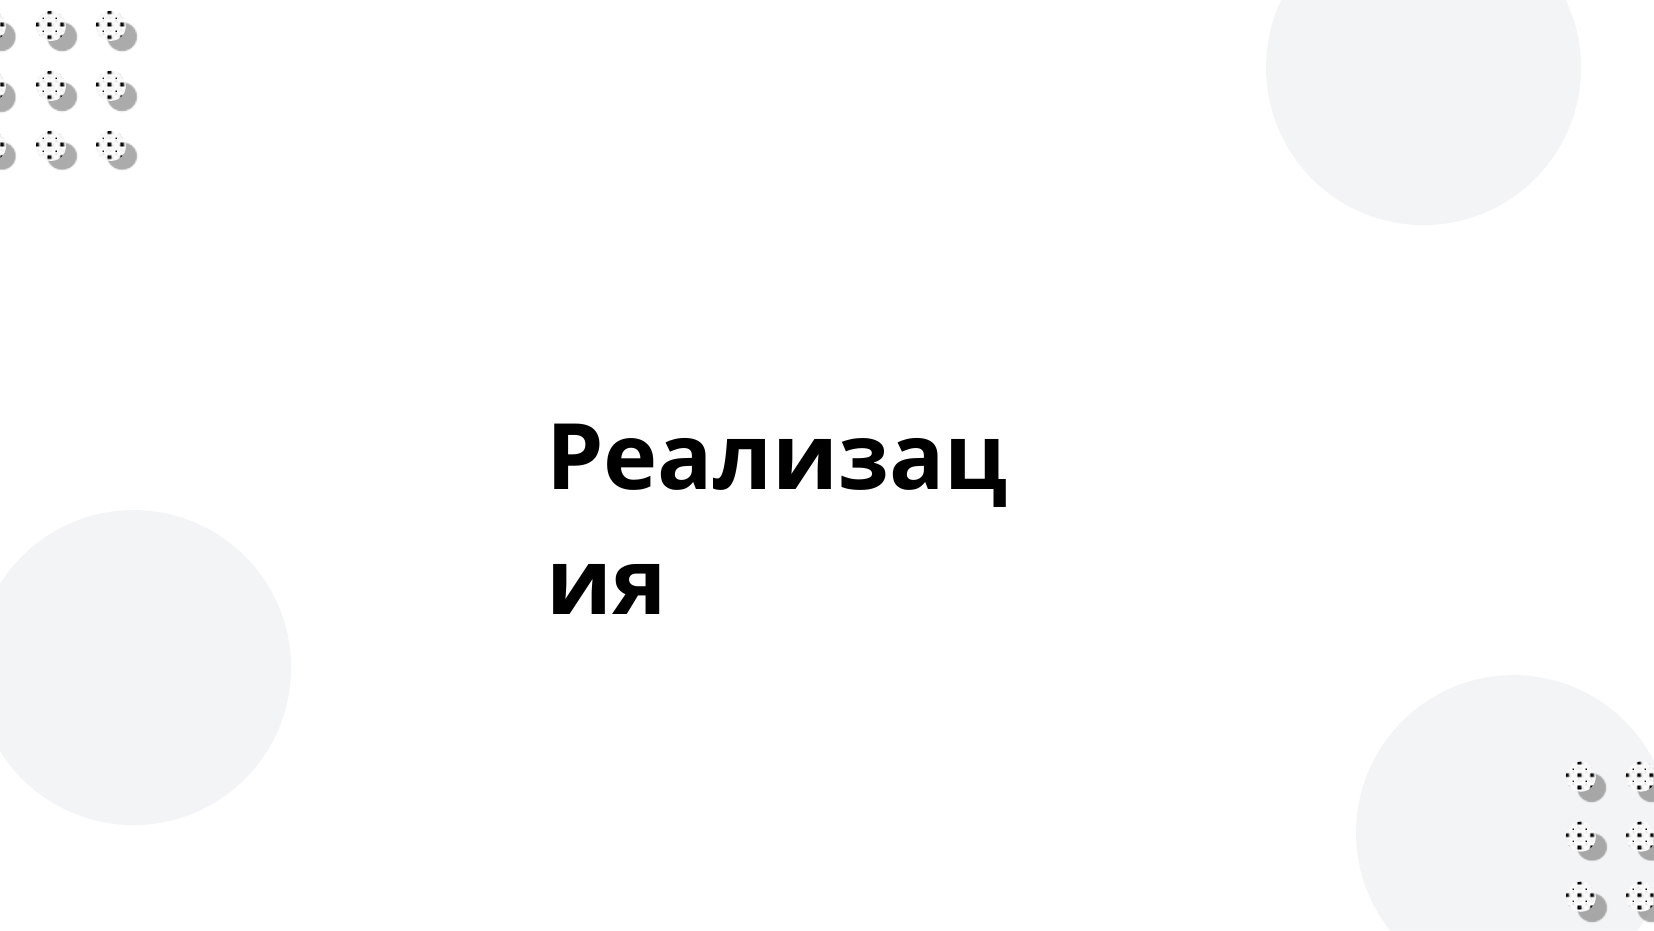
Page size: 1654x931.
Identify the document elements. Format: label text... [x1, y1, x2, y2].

picture [1565, 881, 1596, 912]
picture [35, 70, 66, 101]
picture [1565, 761, 1596, 792]
picture [35, 10, 66, 41]
picture [0, 74, 6, 99]
picture [1565, 821, 1596, 852]
text_box Реализация [531, 383, 1063, 532]
picture [95, 70, 126, 101]
picture [0, 133, 7, 159]
picture [95, 10, 126, 41]
picture [1625, 881, 1654, 912]
picture [0, 13, 6, 38]
picture [1625, 821, 1654, 852]
picture [35, 130, 67, 161]
picture [95, 130, 127, 161]
picture [1625, 761, 1654, 792]
